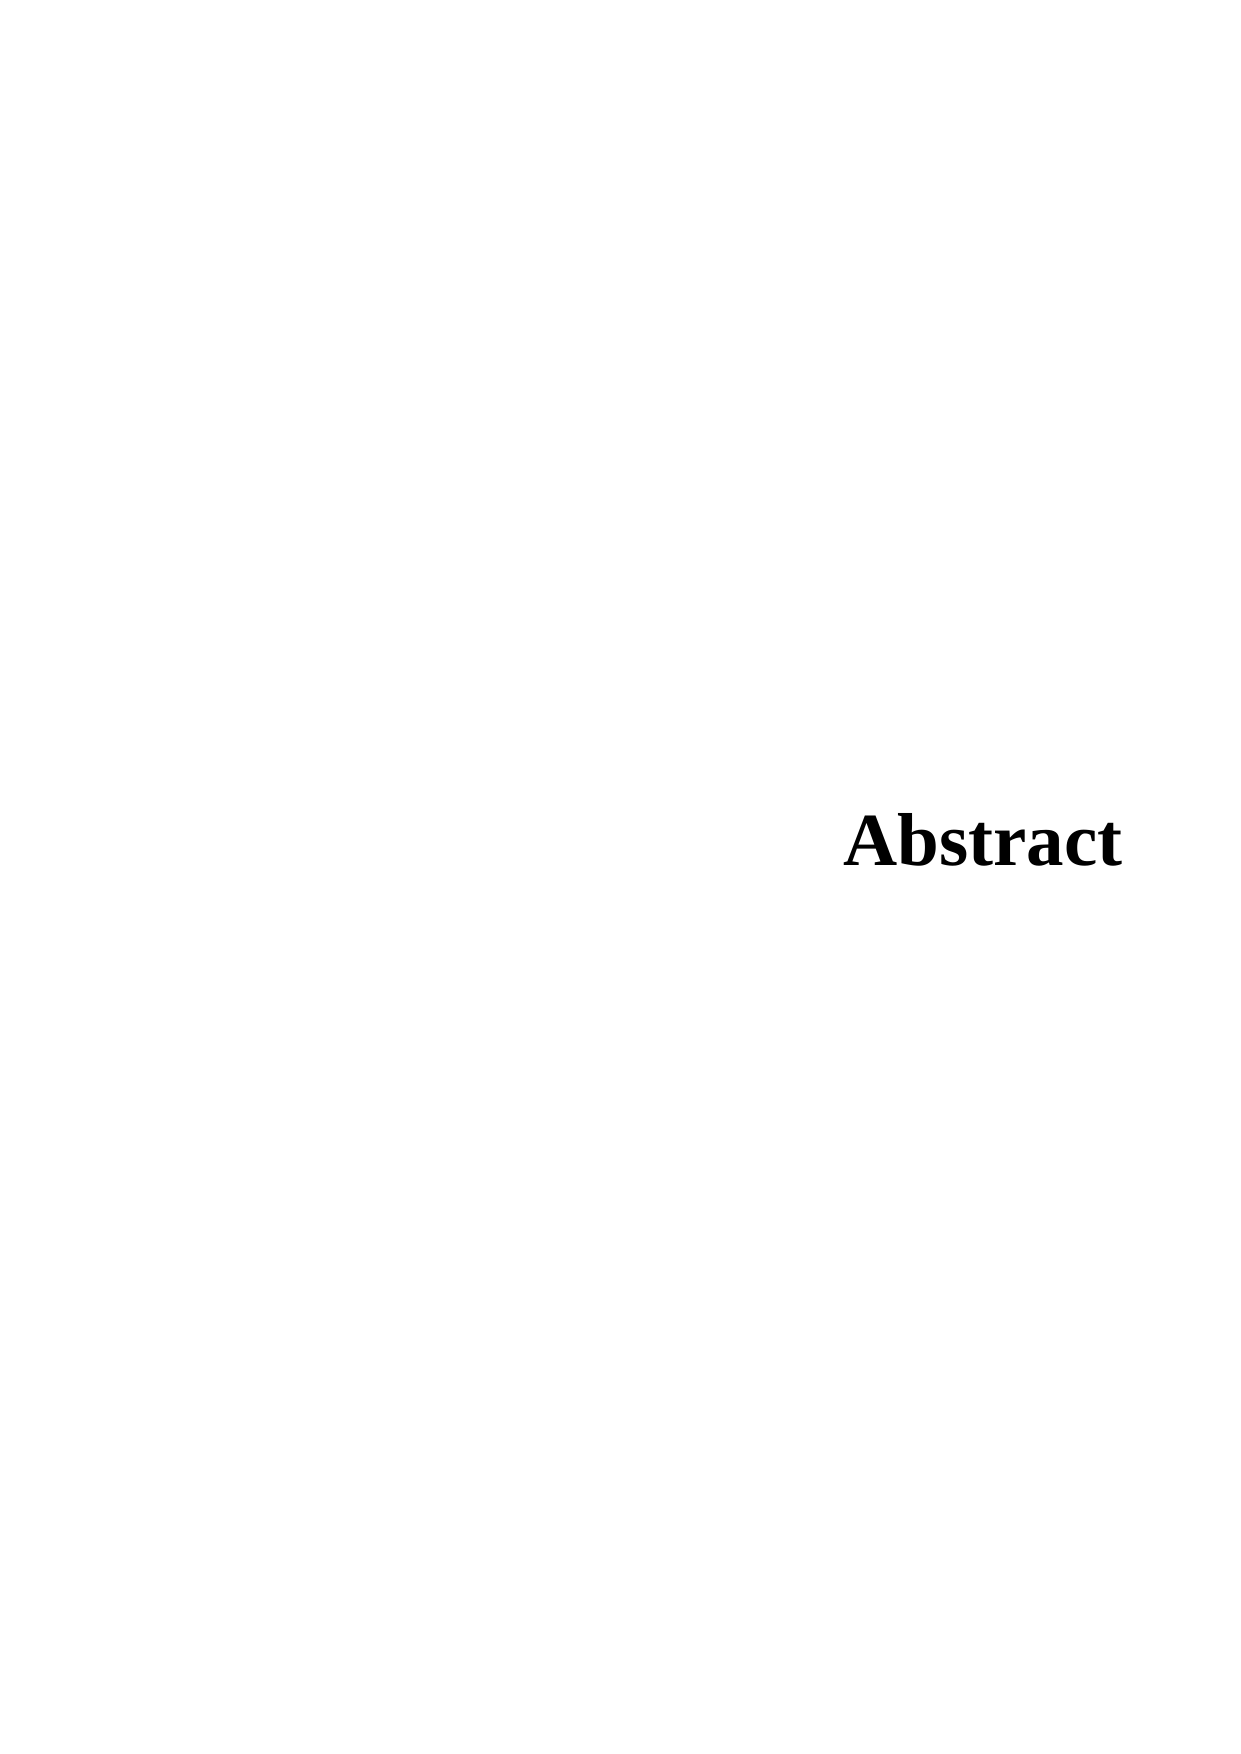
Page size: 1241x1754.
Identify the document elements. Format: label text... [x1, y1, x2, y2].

subtitle Abstract [118, 795, 1122, 881]
